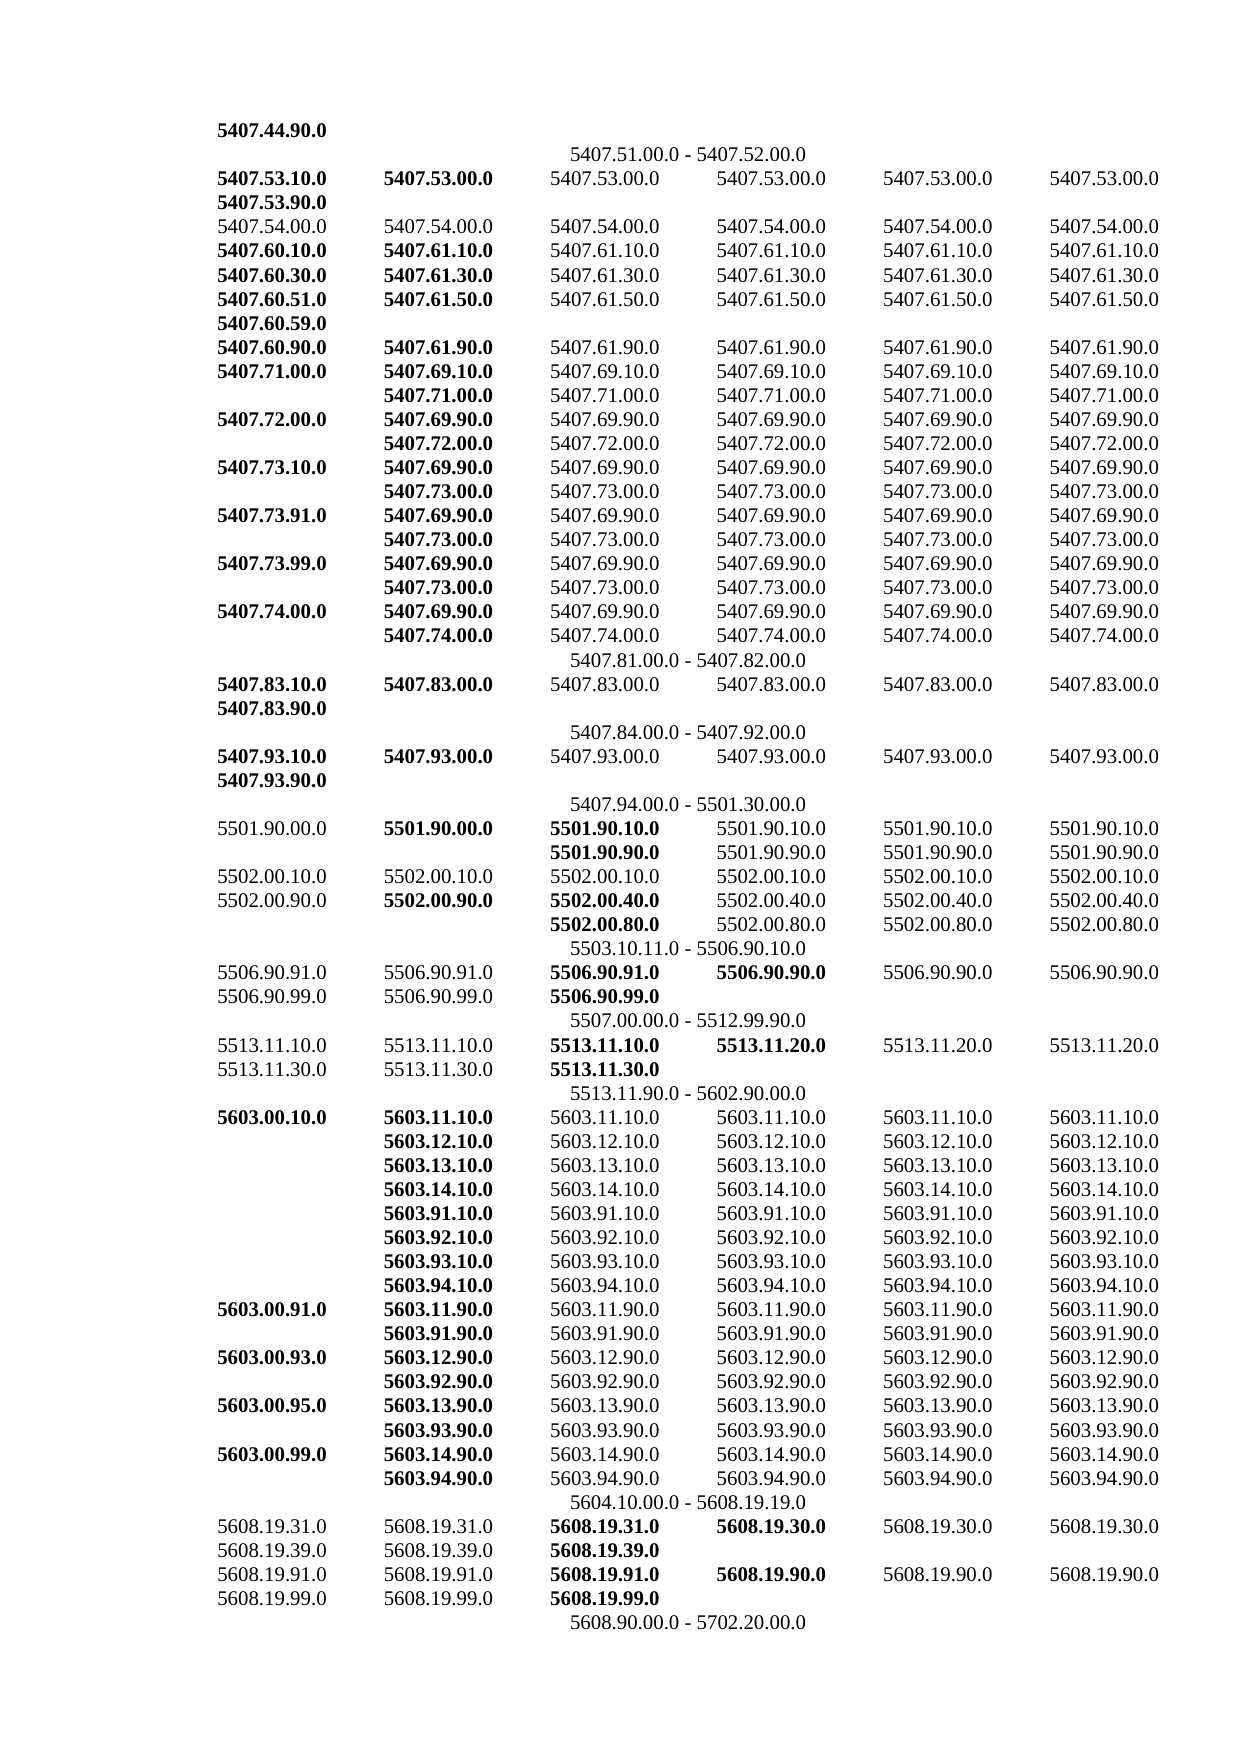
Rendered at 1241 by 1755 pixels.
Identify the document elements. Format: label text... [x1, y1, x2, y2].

table_cell 5603.14.90.0 [355, 1442, 521, 1466]
table_cell 5603.91.90.0 [1021, 1321, 1187, 1345]
table_cell 5603.11.90.0 [1021, 1297, 1187, 1321]
table_cell 5407.61.50.0 [1021, 287, 1187, 311]
table_cell 5501.90.90.0 [854, 840, 1021, 864]
table_cell 5407.74.00.0 [355, 624, 521, 647]
table_cell 5407.69.90.0 [355, 551, 521, 575]
table_cell 5506.90.90.0 [854, 960, 1021, 984]
table_cell 5407.73.10.0 [189, 455, 355, 479]
table_cell 5603.14.90.0 [854, 1442, 1021, 1466]
table_cell 5603.11.10.0 [688, 1105, 854, 1129]
table_cell 5407.61.90.0 [355, 335, 521, 359]
table_cell [854, 118, 1021, 142]
table_cell 5603.91.90.0 [521, 1321, 688, 1345]
table_cell 5407.73.00.0 [854, 527, 1021, 551]
table_cell 5407.73.99.0 [189, 551, 355, 575]
table_cell 5407.93.10.0 [189, 744, 355, 768]
table_cell 5407.72.00.0 [688, 431, 854, 455]
table_cell 5407.69.90.0 [521, 455, 688, 479]
table_cell 5501.90.10.0 [521, 816, 688, 840]
table_cell [189, 840, 355, 864]
table_cell [1021, 118, 1187, 142]
table_cell 5603.14.10.0 [1021, 1177, 1187, 1201]
table_cell 5506.90.90.0 [1021, 960, 1187, 984]
table_cell 5603.11.90.0 [355, 1297, 521, 1321]
table_cell [1021, 768, 1187, 792]
table_cell [854, 768, 1021, 792]
table_cell 5608.19.91.0 [189, 1562, 355, 1586]
table_cell [189, 1225, 355, 1249]
table_cell 5603.14.10.0 [355, 1177, 521, 1201]
table_cell 5501.90.10.0 [1021, 816, 1187, 840]
table_cell [189, 624, 355, 647]
table_cell 5407.72.00.0 [355, 431, 521, 455]
table_cell 5407.74.00.0 [1021, 624, 1187, 647]
table_cell 5603.13.10.0 [1021, 1153, 1187, 1177]
table_cell 5502.00.40.0 [854, 888, 1021, 912]
table_cell 5407.54.00.0 [854, 214, 1021, 238]
table_cell 5603.13.90.0 [1021, 1394, 1187, 1417]
table_cell 5603.94.90.0 [521, 1466, 688, 1490]
table_cell 5506.90.90.0 [688, 960, 854, 984]
table_cell 5407.72.00.0 [1021, 431, 1187, 455]
table_cell 5407.69.90.0 [1021, 599, 1187, 623]
table_cell [1021, 311, 1187, 335]
table_cell 5407.53.00.0 [355, 166, 521, 190]
table_cell [1021, 696, 1187, 720]
table_cell 5502.00.40.0 [688, 888, 854, 912]
table_cell 5407.83.00.0 [854, 672, 1021, 696]
table_cell 5407.71.00.0 [355, 383, 521, 407]
table_cell 5407.73.00.0 [1021, 575, 1187, 599]
table_cell 5407.93.00.0 [854, 744, 1021, 768]
table_cell [854, 1538, 1021, 1562]
table_cell 5603.94.10.0 [1021, 1273, 1187, 1297]
table_cell 5407.61.30.0 [1021, 263, 1187, 287]
table_cell 5407.54.00.0 [355, 214, 521, 238]
table_cell 5603.93.10.0 [355, 1249, 521, 1273]
table_cell [189, 1201, 355, 1225]
table_cell 5608.19.39.0 [189, 1538, 355, 1562]
table_cell 5501.90.90.0 [521, 840, 688, 864]
table_cell 5407.60.10.0 [189, 239, 355, 262]
table_cell [189, 1129, 355, 1153]
table_cell 5603.92.90.0 [688, 1369, 854, 1393]
table_cell 5407.83.00.0 [1021, 672, 1187, 696]
table_cell 5407.54.00.0 [521, 214, 688, 238]
table_cell 5407.72.00.0 [521, 431, 688, 455]
table_cell 5502.00.80.0 [521, 912, 688, 936]
table_cell [355, 696, 521, 720]
table_cell 5407.73.00.0 [854, 575, 1021, 599]
table_cell 5501.90.90.0 [688, 840, 854, 864]
table_cell 5608.19.30.0 [854, 1514, 1021, 1538]
table_cell 5407.73.00.0 [355, 479, 521, 503]
table_cell 5407.69.90.0 [688, 551, 854, 575]
table_cell 5407.73.00.0 [1021, 479, 1187, 503]
table_cell 5603.93.10.0 [688, 1249, 854, 1273]
table_cell 5604.10.00.0 - 5608.19.19.0 [189, 1490, 1187, 1514]
table_cell 5603.91.10.0 [854, 1201, 1021, 1225]
table_cell 5608.19.30.0 [1021, 1514, 1187, 1538]
table_cell 5407.74.00.0 [521, 624, 688, 647]
table_cell 5603.13.90.0 [688, 1394, 854, 1417]
table_cell 5407.69.90.0 [355, 599, 521, 623]
table_cell 5603.14.10.0 [854, 1177, 1021, 1201]
table_cell 5603.93.10.0 [854, 1249, 1021, 1273]
table_cell [355, 118, 521, 142]
table_cell 5603.92.90.0 [1021, 1369, 1187, 1393]
table_cell 5407.60.30.0 [189, 263, 355, 287]
table_cell 5407.73.00.0 [521, 479, 688, 503]
table_cell 5407.44.90.0 [189, 118, 355, 142]
table_cell 5603.92.90.0 [355, 1369, 521, 1393]
table_cell 5407.69.10.0 [854, 359, 1021, 383]
table_cell [688, 190, 854, 214]
table_cell [355, 912, 521, 936]
table_cell 5603.00.93.0 [189, 1345, 355, 1369]
table_cell [189, 431, 355, 455]
table_cell 5502.00.40.0 [1021, 888, 1187, 912]
table_cell [688, 311, 854, 335]
table_cell 5603.94.10.0 [854, 1273, 1021, 1297]
table_cell 5603.91.90.0 [688, 1321, 854, 1345]
table_cell 5603.12.90.0 [355, 1345, 521, 1369]
table_cell 5407.69.90.0 [1021, 455, 1187, 479]
table_cell 5608.19.91.0 [521, 1562, 688, 1586]
table_cell 5502.00.10.0 [521, 864, 688, 888]
table_cell 5502.00.90.0 [355, 888, 521, 912]
table_cell 5603.91.10.0 [355, 1201, 521, 1225]
table_cell 5407.69.90.0 [1021, 503, 1187, 527]
table_cell 5407.53.10.0 [189, 166, 355, 190]
table_cell 5603.13.90.0 [521, 1394, 688, 1417]
table_cell 5603.93.90.0 [355, 1418, 521, 1442]
table_cell [854, 984, 1021, 1008]
table_cell 5407.54.00.0 [189, 214, 355, 238]
table_cell [1021, 1538, 1187, 1562]
table_cell [189, 1466, 355, 1490]
table_cell 5506.90.99.0 [189, 984, 355, 1008]
table_cell 5502.00.90.0 [189, 888, 355, 912]
table_cell 5501.90.90.0 [1021, 840, 1187, 864]
table_cell 5407.69.90.0 [521, 407, 688, 431]
table_cell 5407.69.90.0 [1021, 551, 1187, 575]
table_cell 5608.19.91.0 [355, 1562, 521, 1586]
table_cell 5407.69.90.0 [854, 407, 1021, 431]
table_cell [1021, 190, 1187, 214]
table_cell 5603.91.90.0 [355, 1321, 521, 1345]
table_cell 5407.54.00.0 [688, 214, 854, 238]
table_cell 5603.14.10.0 [521, 1177, 688, 1201]
table_cell 5407.53.00.0 [1021, 166, 1187, 190]
table_cell 5603.14.90.0 [1021, 1442, 1187, 1466]
table_cell 5502.00.80.0 [688, 912, 854, 936]
table_cell 5603.12.10.0 [1021, 1129, 1187, 1153]
table_cell 5502.00.10.0 [854, 864, 1021, 888]
table_cell 5603.94.90.0 [1021, 1466, 1187, 1490]
table_cell 5407.72.00.0 [189, 407, 355, 431]
table_cell 5407.61.30.0 [355, 263, 521, 287]
table_cell 5407.54.00.0 [1021, 214, 1187, 238]
table_cell 5603.92.10.0 [854, 1225, 1021, 1249]
table_cell 5407.61.10.0 [688, 239, 854, 262]
table_cell 5407.61.50.0 [854, 287, 1021, 311]
table_cell 5407.61.90.0 [521, 335, 688, 359]
table_cell [688, 768, 854, 792]
table_cell [189, 1273, 355, 1297]
table_cell 5603.14.90.0 [688, 1442, 854, 1466]
table_cell [189, 383, 355, 407]
table_cell 5603.13.10.0 [854, 1153, 1021, 1177]
table_cell 5506.90.91.0 [355, 960, 521, 984]
table_cell 5407.61.30.0 [688, 263, 854, 287]
table_cell 5407.69.90.0 [854, 599, 1021, 623]
table_cell 5603.11.10.0 [1021, 1105, 1187, 1129]
table_cell 5603.92.10.0 [521, 1225, 688, 1249]
table_cell 5513.11.20.0 [1021, 1033, 1187, 1057]
table_cell 5603.11.10.0 [854, 1105, 1021, 1129]
table_cell 5608.90.00.0 - 5702.20.00.0 [189, 1610, 1187, 1634]
table_cell [355, 768, 521, 792]
table_cell 5608.19.31.0 [521, 1514, 688, 1538]
table_cell 5513.11.90.0 - 5602.90.00.0 [189, 1081, 1187, 1105]
table_cell 5603.00.95.0 [189, 1394, 355, 1417]
table_cell 5603.94.10.0 [688, 1273, 854, 1297]
table_cell [189, 1321, 355, 1345]
table_cell 5407.71.00.0 [521, 383, 688, 407]
table_cell [521, 311, 688, 335]
table_cell 5407.61.90.0 [854, 335, 1021, 359]
table_cell 5407.73.00.0 [521, 527, 688, 551]
table_cell 5506.90.91.0 [521, 960, 688, 984]
table_cell 5506.90.99.0 [521, 984, 688, 1008]
table_cell 5501.90.10.0 [688, 816, 854, 840]
table_cell 5608.19.30.0 [688, 1514, 854, 1538]
table_cell 5603.93.10.0 [521, 1249, 688, 1273]
table_cell 5407.71.00.0 [688, 383, 854, 407]
table_cell 5506.90.91.0 [189, 960, 355, 984]
table_cell 5608.19.90.0 [688, 1562, 854, 1586]
table_cell 5407.69.10.0 [355, 359, 521, 383]
table_cell 5407.53.00.0 [688, 166, 854, 190]
table_cell 5407.73.00.0 [355, 527, 521, 551]
table_cell 5603.94.90.0 [688, 1466, 854, 1490]
table_cell 5502.00.40.0 [521, 888, 688, 912]
table_cell 5608.19.31.0 [189, 1514, 355, 1538]
table_cell [688, 118, 854, 142]
table_cell 5407.74.00.0 [854, 624, 1021, 647]
table_cell 5407.69.10.0 [1021, 359, 1187, 383]
table_cell 5603.92.10.0 [355, 1225, 521, 1249]
table_cell 5407.61.90.0 [1021, 335, 1187, 359]
table_cell 5502.00.10.0 [1021, 864, 1187, 888]
table_cell 5407.74.00.0 [189, 599, 355, 623]
table_cell 5603.93.90.0 [688, 1418, 854, 1442]
table_cell 5407.61.90.0 [688, 335, 854, 359]
table_cell 5407.69.90.0 [1021, 407, 1187, 431]
table_cell [189, 1369, 355, 1393]
table_cell 5407.73.00.0 [355, 575, 521, 599]
table_cell 5407.69.90.0 [854, 551, 1021, 575]
table_cell 5407.61.50.0 [688, 287, 854, 311]
table_cell 5608.19.90.0 [1021, 1562, 1187, 1586]
table_cell 5501.90.00.0 [189, 816, 355, 840]
table_cell 5407.69.90.0 [688, 503, 854, 527]
table_cell 5603.11.90.0 [521, 1297, 688, 1321]
table_cell 5407.60.90.0 [189, 335, 355, 359]
table_cell 5502.00.80.0 [854, 912, 1021, 936]
table_cell 5603.12.90.0 [688, 1345, 854, 1369]
table_cell 5608.19.99.0 [355, 1586, 521, 1610]
table_cell 5603.94.10.0 [521, 1273, 688, 1297]
table_cell [688, 1057, 854, 1081]
table_cell 5407.69.90.0 [355, 407, 521, 431]
table_cell 5603.00.99.0 [189, 1442, 355, 1466]
table_cell 5603.11.90.0 [854, 1297, 1021, 1321]
table_cell 5603.12.10.0 [688, 1129, 854, 1153]
table_cell 5513.11.30.0 [189, 1057, 355, 1081]
table_cell 5407.83.00.0 [688, 672, 854, 696]
table_cell 5503.10.11.0 - 5506.90.10.0 [189, 936, 1187, 960]
table_cell 5407.61.10.0 [521, 239, 688, 262]
table_cell 5513.11.10.0 [189, 1033, 355, 1057]
table_cell 5407.61.10.0 [355, 239, 521, 262]
table_cell 5513.11.10.0 [521, 1033, 688, 1057]
table_cell 5603.00.10.0 [189, 1105, 355, 1129]
table_cell 5407.83.10.0 [189, 672, 355, 696]
table_cell 5407.61.50.0 [355, 287, 521, 311]
table_cell 5407.73.00.0 [854, 479, 1021, 503]
table_cell 5407.61.30.0 [521, 263, 688, 287]
table_cell 5603.91.10.0 [688, 1201, 854, 1225]
table_cell 5603.14.10.0 [688, 1177, 854, 1201]
table_cell [688, 696, 854, 720]
table_cell 5513.11.30.0 [355, 1057, 521, 1081]
table_cell [355, 840, 521, 864]
table_cell 5407.81.00.0 - 5407.82.00.0 [189, 648, 1187, 672]
table_cell 5407.74.00.0 [688, 624, 854, 647]
table_cell 5603.93.90.0 [1021, 1418, 1187, 1442]
table_cell 5407.71.00.0 [1021, 383, 1187, 407]
table_cell 5603.92.10.0 [1021, 1225, 1187, 1249]
table_cell 5407.69.90.0 [355, 503, 521, 527]
table_cell 5507.00.00.0 - 5512.99.90.0 [189, 1009, 1187, 1032]
table_cell [688, 984, 854, 1008]
table_cell 5407.73.00.0 [688, 479, 854, 503]
table_cell [688, 1538, 854, 1562]
table_cell 5603.91.10.0 [1021, 1201, 1187, 1225]
table_cell 5407.94.00.0 - 5501.30.00.0 [189, 792, 1187, 816]
table_cell 5407.53.00.0 [854, 166, 1021, 190]
table_cell 5407.60.51.0 [189, 287, 355, 311]
table_cell [1021, 1586, 1187, 1610]
table_cell [189, 1249, 355, 1273]
table_cell 5407.71.00.0 [854, 383, 1021, 407]
table_cell 5502.00.10.0 [189, 864, 355, 888]
table_cell 5407.51.00.0 - 5407.52.00.0 [189, 142, 1187, 166]
table_cell 5603.92.90.0 [521, 1369, 688, 1393]
table_cell 5407.69.90.0 [688, 407, 854, 431]
table_cell 5407.69.10.0 [688, 359, 854, 383]
table_cell 5603.13.90.0 [355, 1394, 521, 1417]
table_cell 5603.12.10.0 [854, 1129, 1021, 1153]
table_cell [189, 1418, 355, 1442]
table_cell [189, 1177, 355, 1201]
table_cell [189, 479, 355, 503]
table_cell 5513.11.20.0 [854, 1033, 1021, 1057]
table_cell 5407.73.00.0 [1021, 527, 1187, 551]
table_cell [688, 1586, 854, 1610]
table_cell 5603.94.90.0 [854, 1466, 1021, 1490]
table_cell 5603.12.10.0 [355, 1129, 521, 1153]
table_cell 5603.91.10.0 [521, 1201, 688, 1225]
table_cell 5603.12.90.0 [1021, 1345, 1187, 1369]
table_cell 5603.11.10.0 [355, 1105, 521, 1129]
table_cell 5608.19.90.0 [854, 1562, 1021, 1586]
table_cell [189, 912, 355, 936]
table_cell 5603.93.10.0 [1021, 1249, 1187, 1273]
table_cell 5407.61.10.0 [1021, 239, 1187, 262]
table_cell 5407.53.00.0 [521, 166, 688, 190]
table_cell [189, 1153, 355, 1177]
table_cell 5603.13.10.0 [688, 1153, 854, 1177]
table_cell [854, 190, 1021, 214]
table_cell 5608.19.99.0 [521, 1586, 688, 1610]
table_cell 5407.61.30.0 [854, 263, 1021, 287]
table_cell 5407.73.00.0 [688, 575, 854, 599]
table_cell 5603.11.90.0 [688, 1297, 854, 1321]
table_cell 5513.11.10.0 [355, 1033, 521, 1057]
table_cell [1021, 984, 1187, 1008]
table_cell 5603.92.90.0 [854, 1369, 1021, 1393]
table_cell 5502.00.10.0 [688, 864, 854, 888]
table_cell 5407.69.90.0 [521, 599, 688, 623]
table_cell 5603.12.90.0 [521, 1345, 688, 1369]
table_cell 5603.92.10.0 [688, 1225, 854, 1249]
table_cell 5501.90.00.0 [355, 816, 521, 840]
table_cell 5407.84.00.0 - 5407.92.00.0 [189, 720, 1187, 744]
table_cell [854, 311, 1021, 335]
table_cell 5603.13.90.0 [854, 1394, 1021, 1417]
table_cell [854, 1586, 1021, 1610]
table_cell 5506.90.99.0 [355, 984, 521, 1008]
table_cell 5407.93.00.0 [688, 744, 854, 768]
table_cell 5502.00.10.0 [355, 864, 521, 888]
table_cell 5608.19.39.0 [521, 1538, 688, 1562]
table_cell 5407.72.00.0 [854, 431, 1021, 455]
table_cell [1021, 1057, 1187, 1081]
table_cell 5407.73.00.0 [688, 527, 854, 551]
table_cell [521, 118, 688, 142]
table_cell 5407.69.90.0 [688, 599, 854, 623]
table_cell 5513.11.20.0 [688, 1033, 854, 1057]
table_cell 5407.69.90.0 [854, 503, 1021, 527]
table_cell 5603.91.90.0 [854, 1321, 1021, 1345]
table_cell 5608.19.39.0 [355, 1538, 521, 1562]
table_cell 5608.19.99.0 [189, 1586, 355, 1610]
table_cell 5407.83.00.0 [355, 672, 521, 696]
table_cell 5608.19.31.0 [355, 1514, 521, 1538]
table_cell 5407.83.00.0 [521, 672, 688, 696]
table_cell [521, 190, 688, 214]
table_cell 5407.73.91.0 [189, 503, 355, 527]
table_cell 5407.69.90.0 [854, 455, 1021, 479]
table_cell [521, 696, 688, 720]
table_cell [355, 190, 521, 214]
table_cell [854, 696, 1021, 720]
table_cell 5407.69.90.0 [355, 455, 521, 479]
table_cell [189, 575, 355, 599]
table_cell 5501.90.10.0 [854, 816, 1021, 840]
table_cell 5407.53.90.0 [189, 190, 355, 214]
table_cell 5407.73.00.0 [521, 575, 688, 599]
table_cell [355, 311, 521, 335]
table_cell [521, 768, 688, 792]
table_cell 5407.93.00.0 [521, 744, 688, 768]
table_cell 5407.60.59.0 [189, 311, 355, 335]
table_cell 5407.69.10.0 [521, 359, 688, 383]
table_cell 5603.94.10.0 [355, 1273, 521, 1297]
table_cell 5407.69.90.0 [521, 551, 688, 575]
table_cell 5603.00.91.0 [189, 1297, 355, 1321]
table_cell 5513.11.30.0 [521, 1057, 688, 1081]
table_cell 5603.13.10.0 [355, 1153, 521, 1177]
table_cell 5407.69.90.0 [521, 503, 688, 527]
table_cell 5603.12.10.0 [521, 1129, 688, 1153]
table_cell 5603.11.10.0 [521, 1105, 688, 1129]
table_cell 5407.71.00.0 [189, 359, 355, 383]
table_cell 5603.13.10.0 [521, 1153, 688, 1177]
table_cell 5603.93.90.0 [854, 1418, 1021, 1442]
table_cell 5407.93.90.0 [189, 768, 355, 792]
table_cell 5603.93.90.0 [521, 1418, 688, 1442]
table_cell 5407.69.90.0 [688, 455, 854, 479]
table_cell 5407.83.90.0 [189, 696, 355, 720]
table_cell 5603.14.90.0 [521, 1442, 688, 1466]
table_cell 5407.61.10.0 [854, 239, 1021, 262]
table_cell [189, 527, 355, 551]
table_cell 5502.00.80.0 [1021, 912, 1187, 936]
table_cell 5407.93.00.0 [1021, 744, 1187, 768]
table_cell 5407.93.00.0 [355, 744, 521, 768]
table_cell 5603.12.90.0 [854, 1345, 1021, 1369]
table_cell 5407.61.50.0 [521, 287, 688, 311]
table_cell 5603.94.90.0 [355, 1466, 521, 1490]
table_cell [854, 1057, 1021, 1081]
